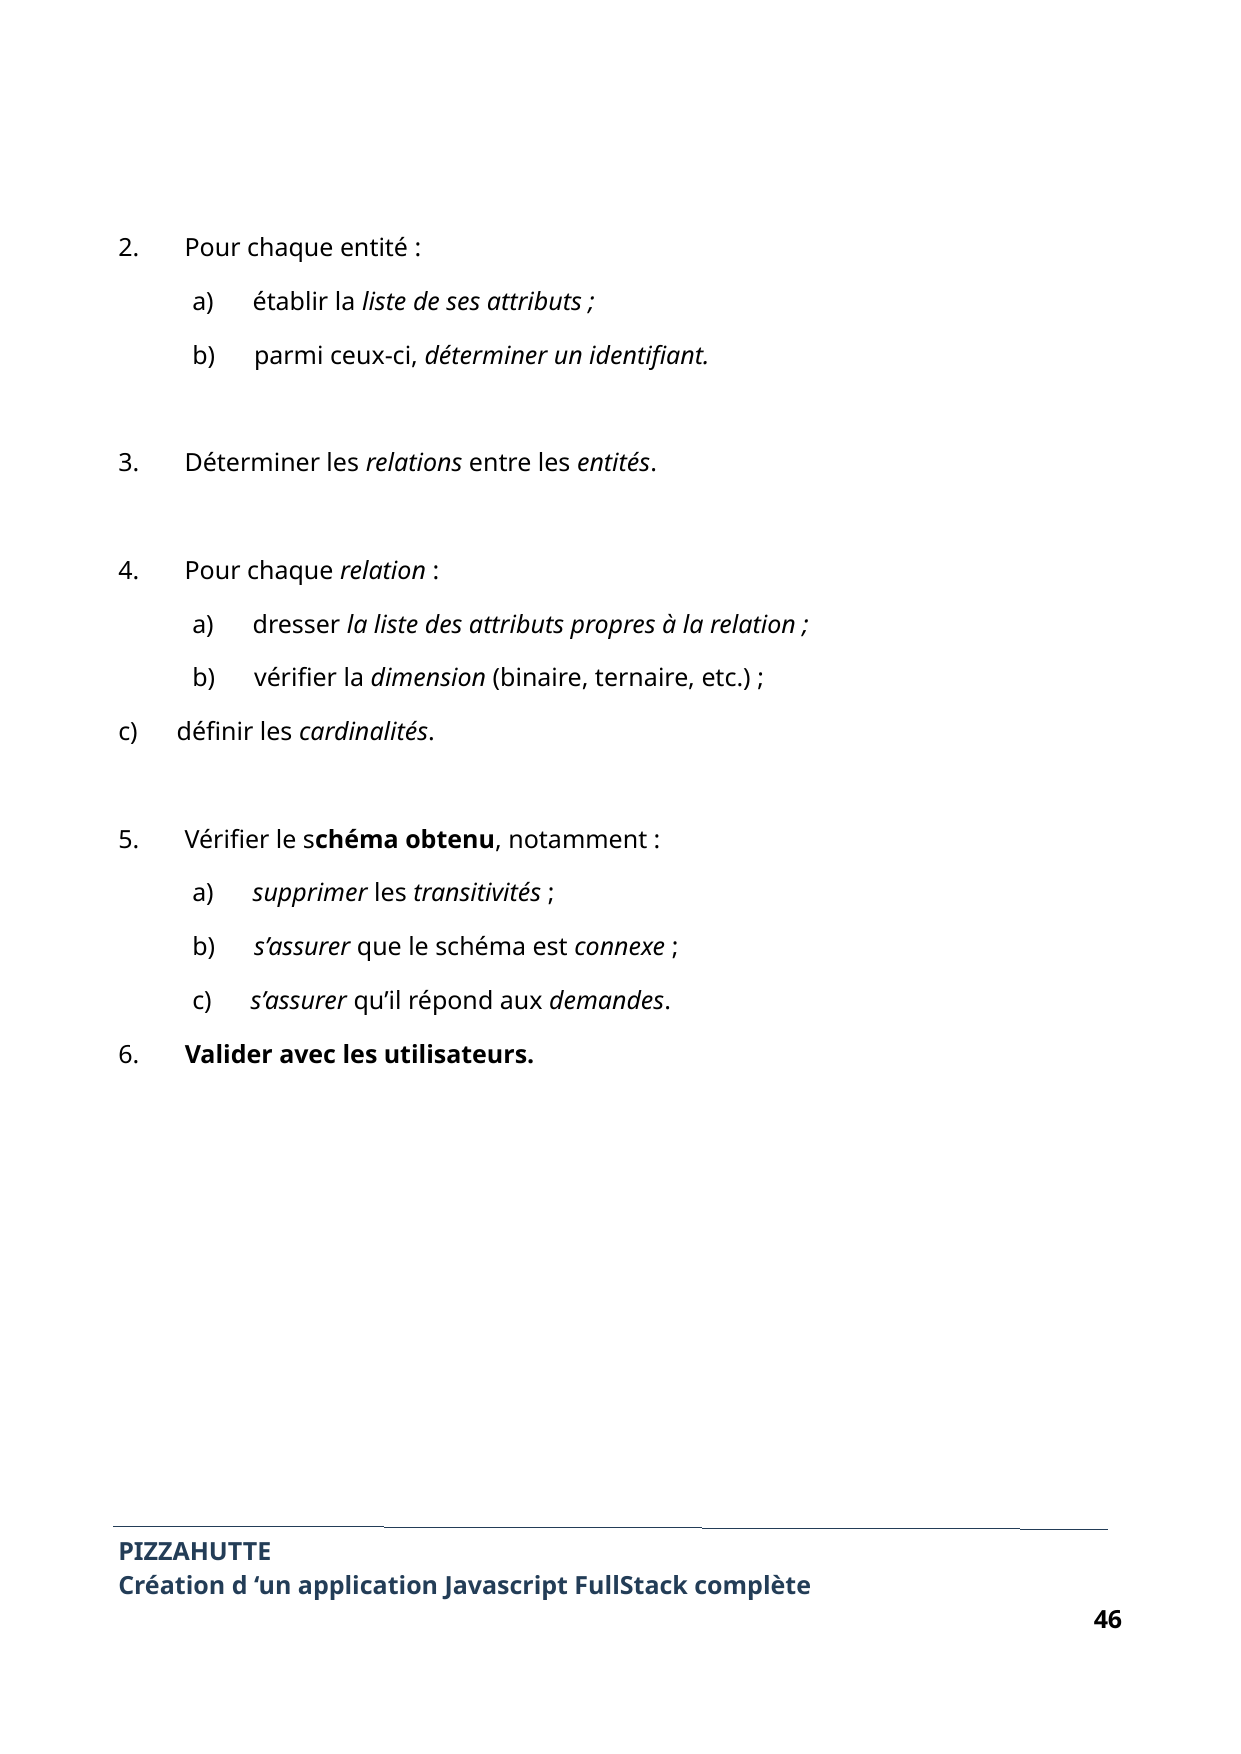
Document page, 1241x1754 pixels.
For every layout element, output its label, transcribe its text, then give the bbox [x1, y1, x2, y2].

text b) vérifier la dimension (binaire, ternaire, etc.) ; [118, 660, 1122, 694]
text 3. Déterminer les relations entre les entités. [118, 445, 1122, 479]
text a) supprimer les transitivités ; [118, 875, 1122, 909]
text 5. Vérifier le schéma obtenu, notamment : [118, 821, 1122, 855]
text 2. Pour chaque entité : [118, 230, 1122, 264]
text b) s’assurer que le schéma est connexe ; [118, 929, 1122, 963]
text c) s’assurer qu’il répond aux demandes. [118, 983, 1122, 1017]
text b) parmi ceux-ci, déterminer un identifiant. [118, 338, 1122, 372]
text a) établir la liste de ses attributs ; [118, 284, 1122, 318]
text c) définir les cardinalités. [118, 714, 1122, 748]
text 6. Valider avec les utilisateurs. [118, 1036, 1122, 1070]
text a) dresser la liste des attributs propres à la relation ; [118, 606, 1122, 640]
text 4. Pour chaque relation : [118, 553, 1122, 587]
